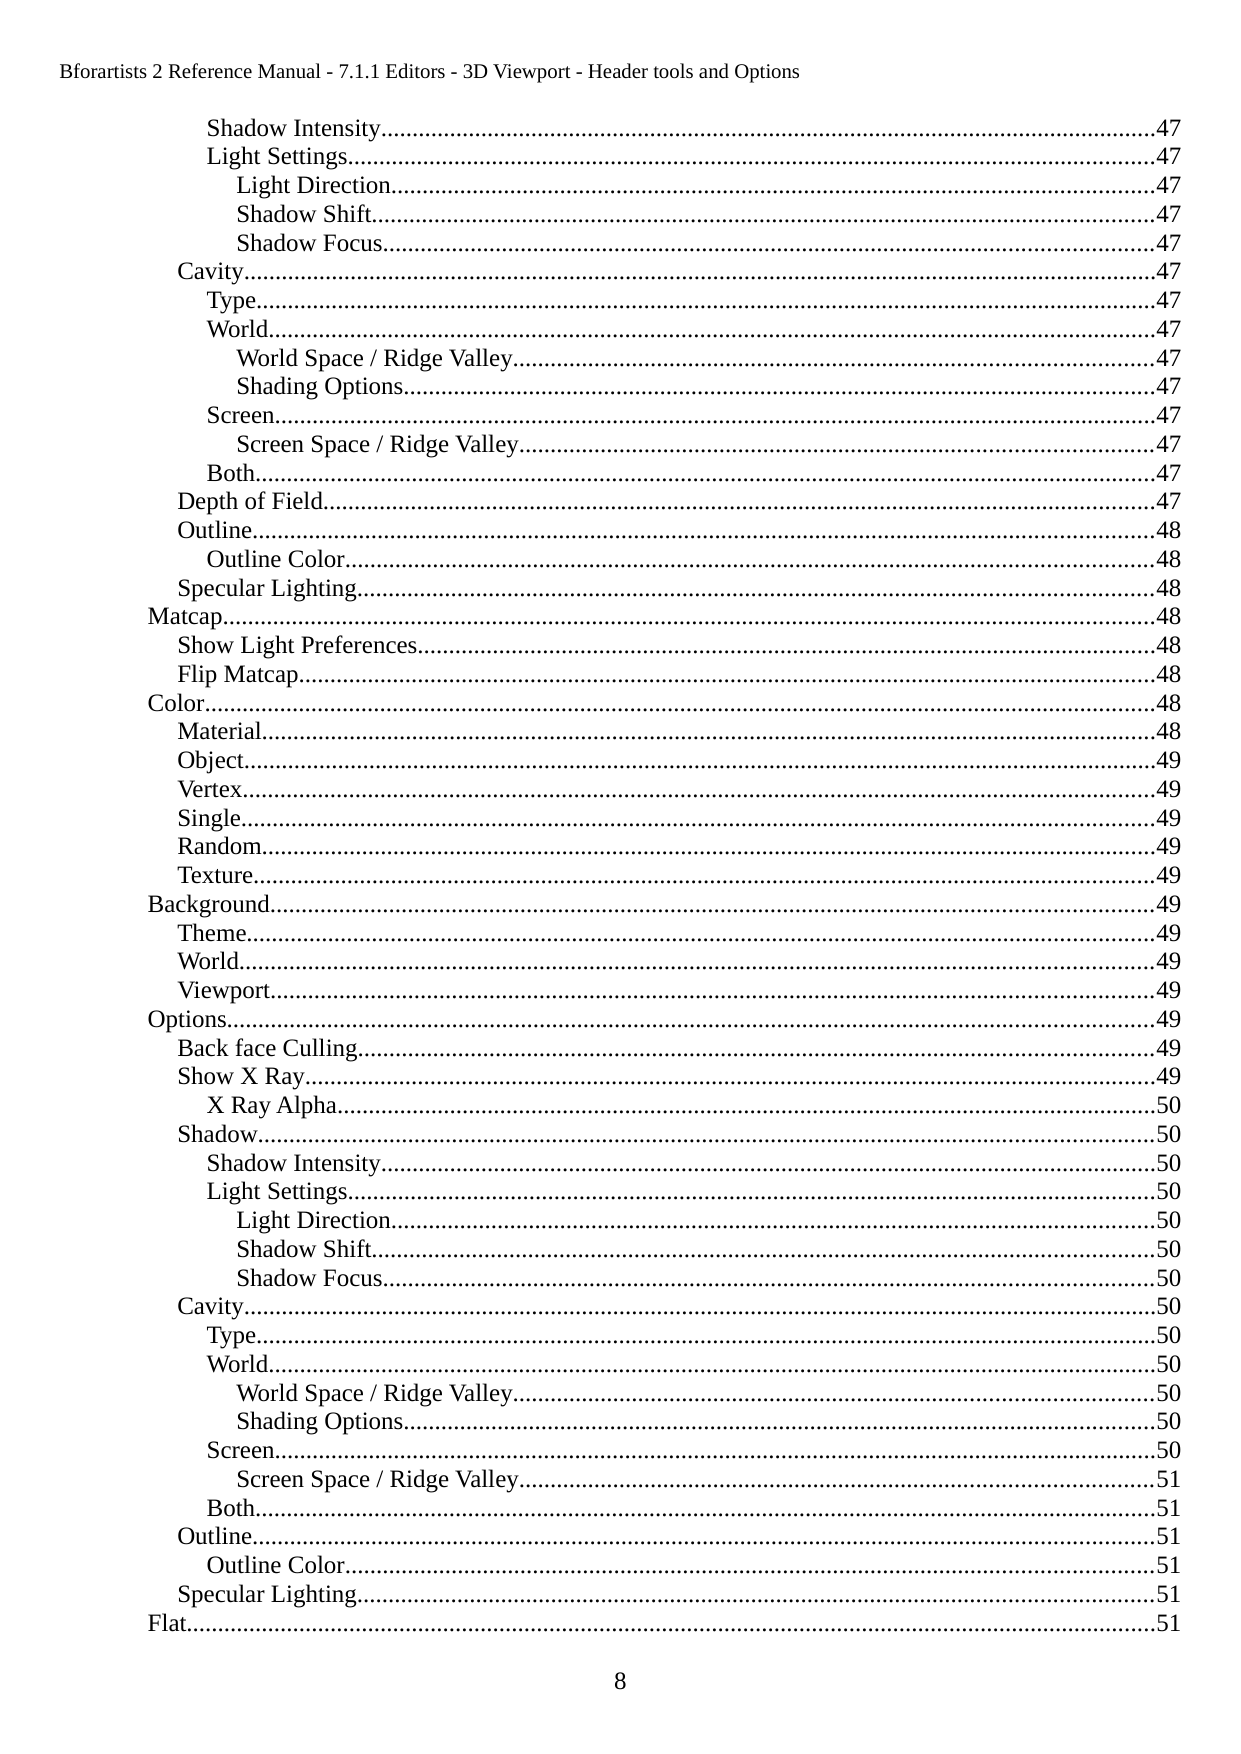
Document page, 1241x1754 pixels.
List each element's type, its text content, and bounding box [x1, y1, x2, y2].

text Material 48 [177, 716, 1181, 745]
text Light Settings 50 [206, 1176, 1181, 1205]
text Vertex 49 [177, 774, 1181, 803]
text Both 47 [206, 458, 1181, 486]
text World Space / Ridge Valley 50 [236, 1378, 1181, 1406]
text Shadow Intensity 47 [206, 113, 1181, 141]
text Screen Space / Ridge Valley 47 [236, 429, 1181, 458]
text Single 49 [177, 803, 1181, 831]
text World 49 [177, 946, 1181, 975]
text Shading Options 47 [236, 371, 1181, 400]
text World 50 [206, 1349, 1181, 1378]
text Cavity 50 [177, 1291, 1181, 1320]
text Shadow Shift 47 [236, 199, 1181, 228]
text Outline Color 51 [206, 1550, 1181, 1579]
text Background 49 [147, 889, 1181, 918]
text Screen 47 [206, 400, 1181, 429]
text Both 51 [206, 1493, 1181, 1521]
text Shadow Intensity 50 [206, 1148, 1181, 1176]
text Outline 48 [177, 515, 1181, 544]
text Shadow Shift 50 [236, 1234, 1181, 1263]
text Shading Options 50 [236, 1406, 1181, 1435]
text Object 49 [177, 745, 1181, 774]
text Outline Color 48 [206, 544, 1181, 573]
text Shadow Focus 50 [236, 1263, 1181, 1291]
text Specular Lighting 51 [177, 1579, 1181, 1608]
text Outline 51 [177, 1521, 1181, 1550]
text Texture 49 [177, 860, 1181, 889]
text Shadow 50 [177, 1119, 1181, 1148]
text Light Direction 47 [236, 170, 1181, 199]
text Depth of Field 47 [177, 486, 1181, 515]
text Light Direction 50 [236, 1205, 1181, 1234]
text Matcap 48 [147, 601, 1181, 630]
text World Space / Ridge Valley 47 [236, 343, 1181, 371]
text X Ray Alpha 50 [206, 1090, 1181, 1119]
text Type 50 [206, 1320, 1181, 1349]
text Flip Matcap 48 [177, 659, 1181, 688]
text Show Light Preferences 48 [177, 630, 1181, 659]
text Screen 50 [206, 1435, 1181, 1464]
text World 47 [206, 314, 1181, 343]
text Color 48 [147, 688, 1181, 716]
text Screen Space / Ridge Valley 51 [236, 1464, 1181, 1493]
text Random 49 [177, 831, 1181, 860]
text Flat 51 [147, 1608, 1181, 1636]
text Back face Culling 49 [177, 1033, 1181, 1061]
text Theme 49 [177, 918, 1181, 946]
text Show X Ray 49 [177, 1061, 1181, 1090]
text Options 49 [147, 1004, 1181, 1033]
text Specular Lighting 48 [177, 573, 1181, 601]
text Light Settings 47 [206, 141, 1181, 170]
text Viewport 49 [177, 975, 1181, 1004]
text Cavity 47 [177, 256, 1181, 285]
text Type 47 [206, 285, 1181, 314]
text Shadow Focus 47 [236, 228, 1181, 256]
